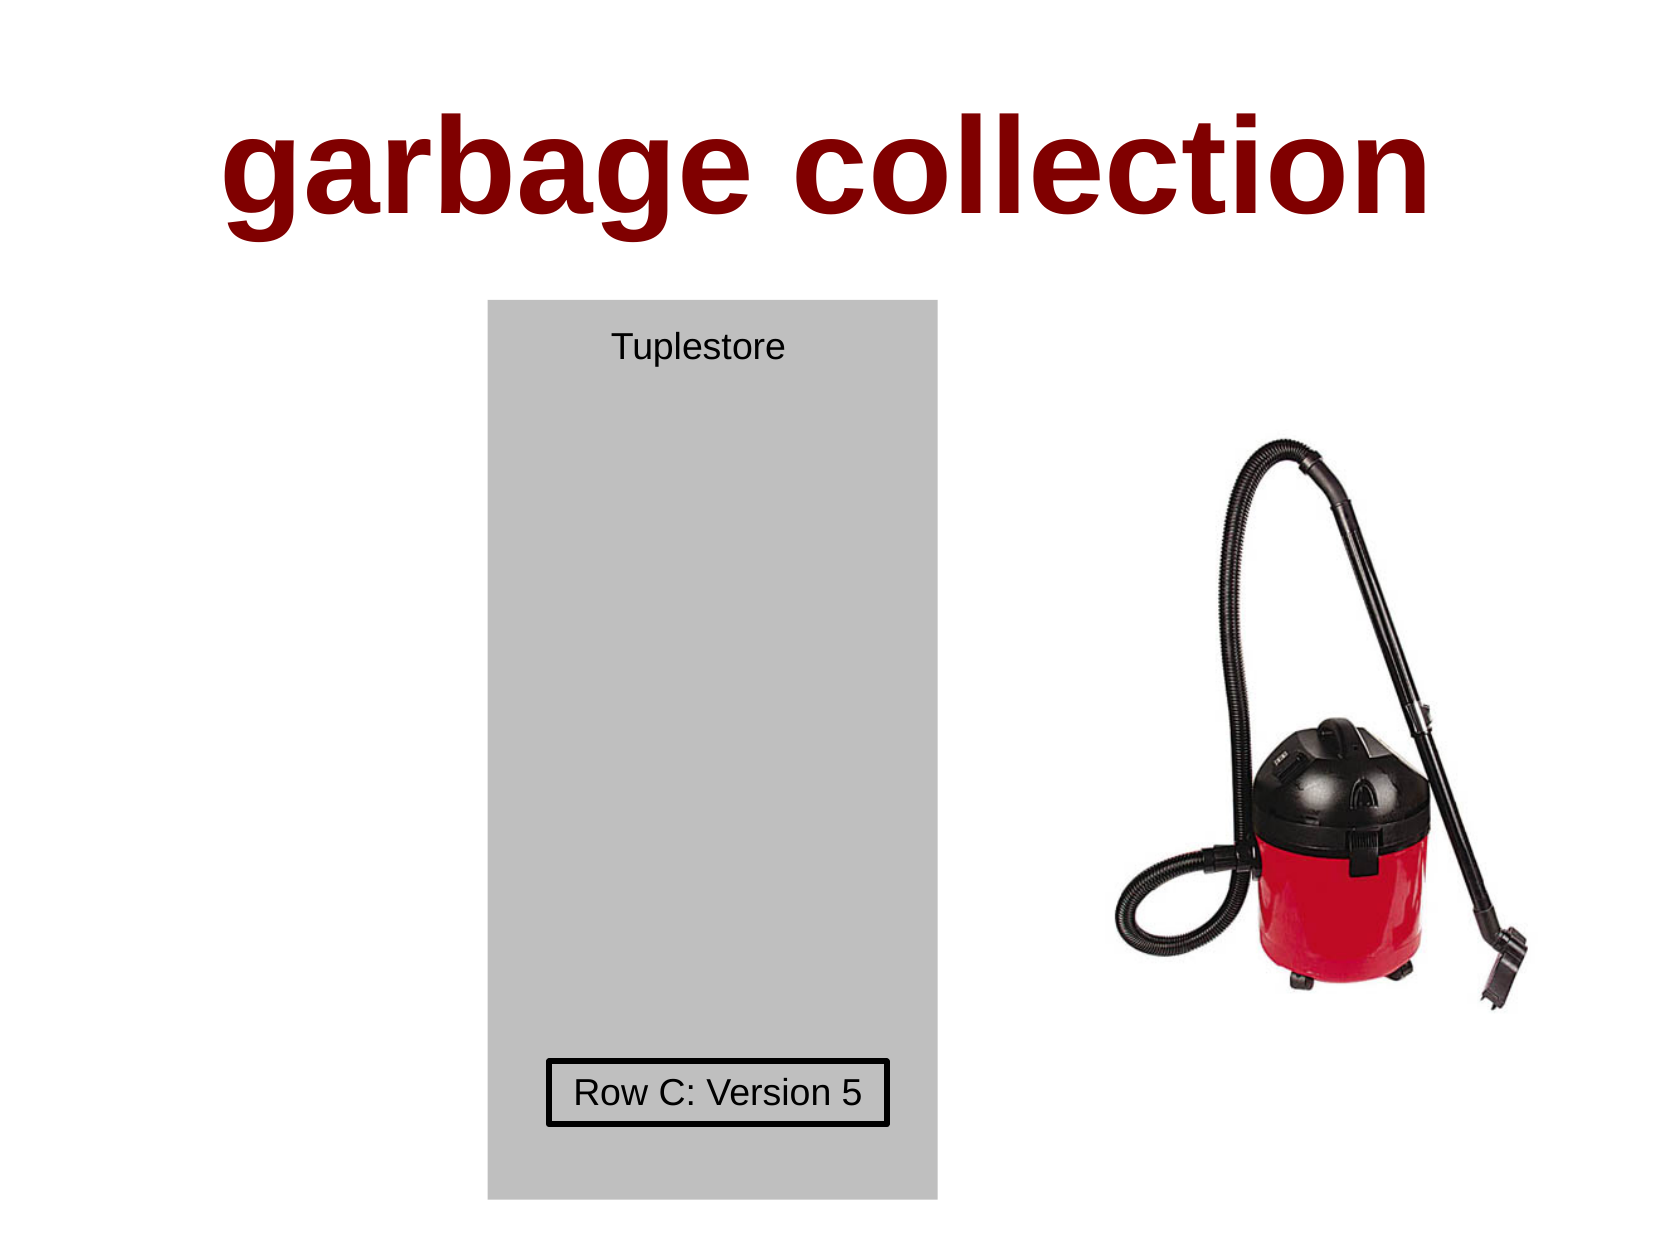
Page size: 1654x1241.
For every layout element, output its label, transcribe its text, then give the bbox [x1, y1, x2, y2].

title garbage collection [82, 12, 1571, 320]
text_box Tuplestore [596, 318, 865, 375]
text_box [487, 320, 938, 1200]
text_box Row C: Version 5 [549, 1061, 887, 1125]
picture [1105, 429, 1577, 1030]
